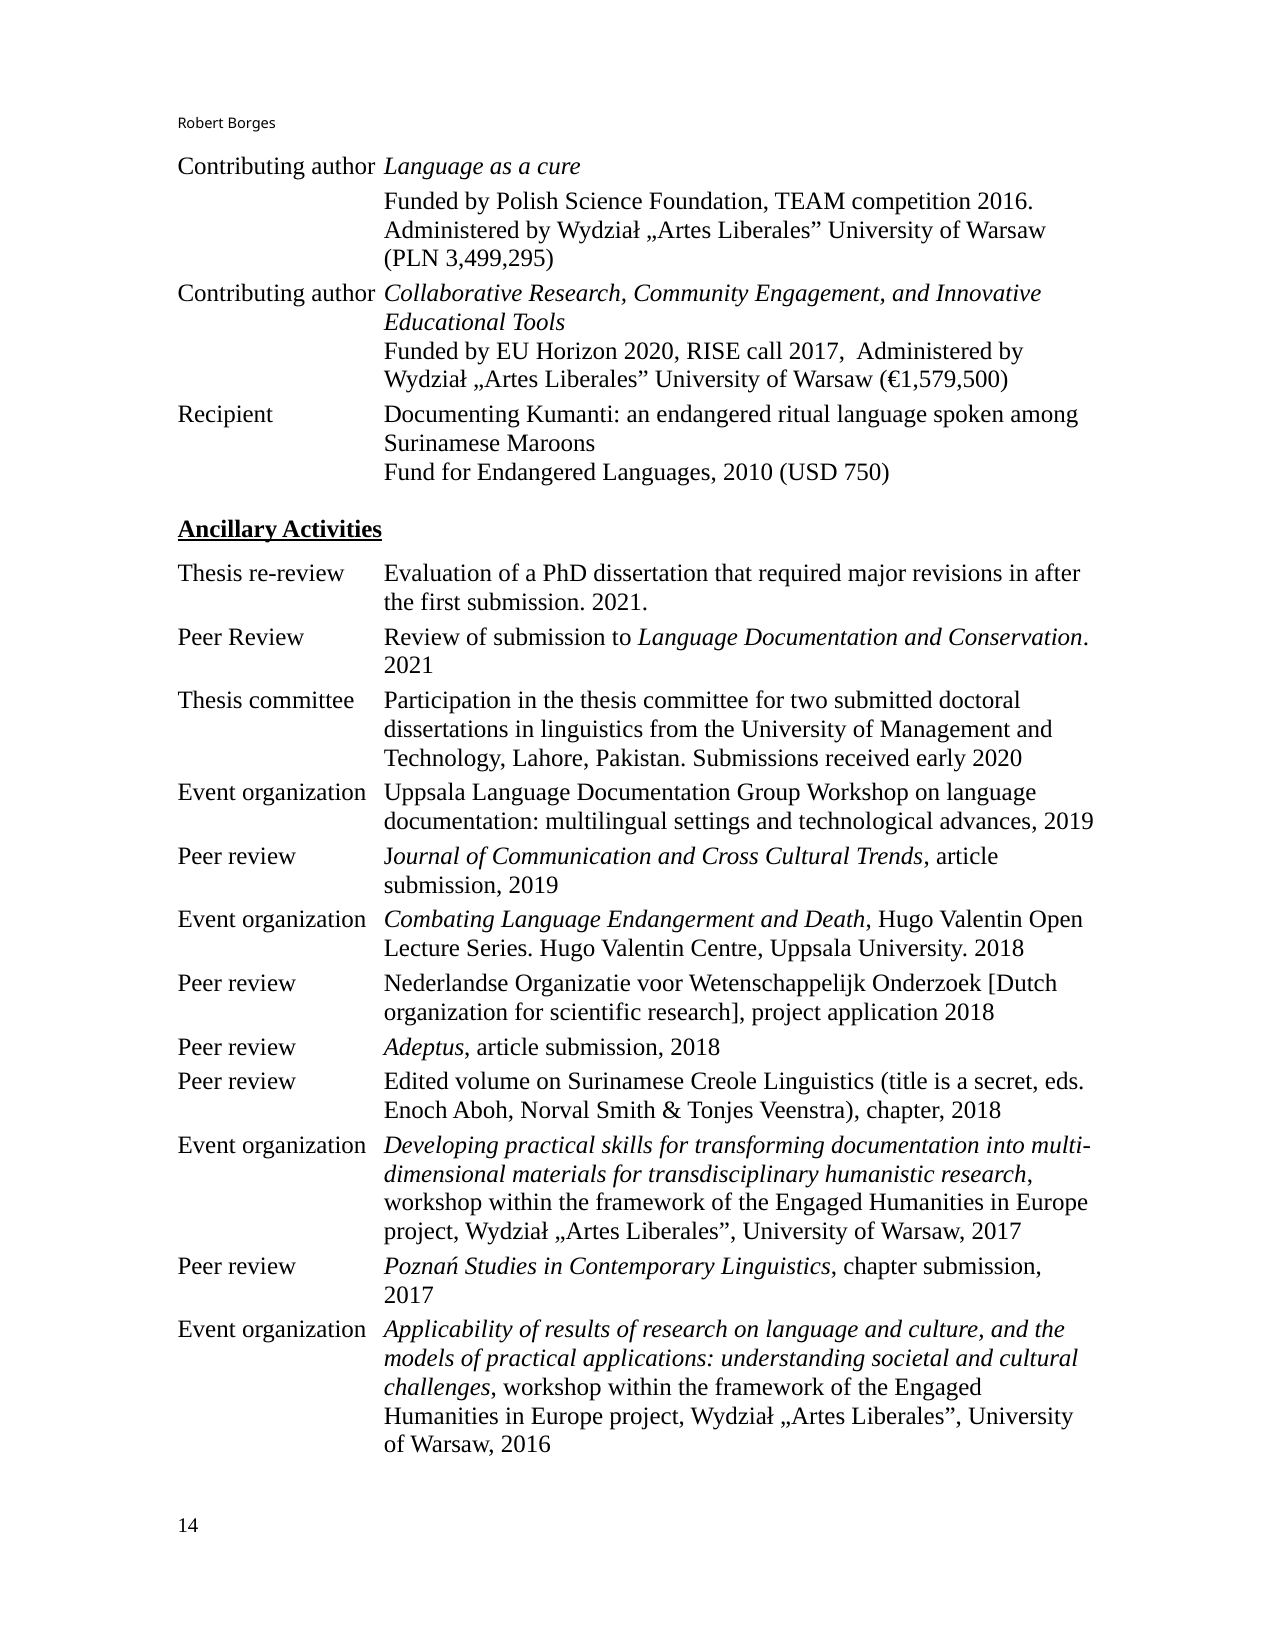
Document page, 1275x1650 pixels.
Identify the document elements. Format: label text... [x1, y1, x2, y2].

text Peer review Adeptus, article submission, 2018 [177, 1032, 1098, 1060]
text Event organization Combating Language Endangerment and Death, Hugo Valentin Open Lecture Series. Hugo Valentin Centre, Uppsala University. 2018 [177, 904, 1098, 962]
text Peer review Journal of Communication and Cross Cultural Trends, article submission, 2019 [177, 841, 1098, 898]
text Ancillary Activities [177, 514, 1098, 543]
text Funded by EU Horizon 2020, RISE call 2017, Administered by Wydział „Artes Liberales” University of Warsaw (€1,579,500) [177, 336, 1098, 393]
text Thesis committee Participation in the thesis committee for two submitted doctoral dissertations in linguistics from the University of Management and Technology, Lahore, Pakistan. Submissions received early 2020 [177, 685, 1098, 771]
text Funded by Polish Science Foundation, TEAM competition 2016. Administered by Wydział „Artes Liberales” University of Warsaw (PLN 3,499,295) [177, 186, 1098, 272]
text Contributing author Language as a cure [177, 151, 1098, 180]
text Fund for Endangered Languages, 2010 (USD 750) [177, 457, 1098, 486]
text Event organization Applicability of results of research on language and culture, and the models of practical applications: understanding societal and cultural challenges, workshop within the framework of the Engaged Humanities in Europe project, Wydział „Artes Liberales”, University of Warsaw, 2016 [177, 1314, 1098, 1458]
text Event organization Developing practical skills for transforming documentation into multi-dimensional materials for transdisciplinary humanistic research, workshop within the framework of the Engaged Humanities in Europe project, Wydział „Artes Liberales”, University of Warsaw, 2017 [177, 1130, 1098, 1245]
text Thesis re-review Evaluation of a PhD dissertation that required major revisions in after the first submission. 2021. [177, 558, 1098, 616]
text Recipient Documenting Kumanti: an endangered ritual language spoken among Surinamese Maroons [177, 399, 1098, 457]
text Peer review Nederlandse Organizatie voor Wetenschappelijk Onderzoek [Dutch organization for scientific research], project application 2018 [177, 968, 1098, 1026]
text Peer review Edited volume on Surinamese Creole Linguistics (title is a secret, eds. Enoch Aboh, Norval Smith & Tonjes Veenstra), chapter, 2018 [177, 1066, 1098, 1124]
text Contributing author Collaborative Research, Community Engagement, and Innovative Educational Tools [177, 278, 1098, 336]
text Event organization Uppsala Language Documentation Group Workshop on language documentation: multilingual settings and technological advances, 2019 [177, 777, 1098, 835]
text Peer review Poznań Studies in Contemporary Linguistics, chapter submission, 2017 [177, 1251, 1098, 1308]
text Peer Review Review of submission to Language Documentation and Conservation. 2021 [177, 622, 1098, 679]
